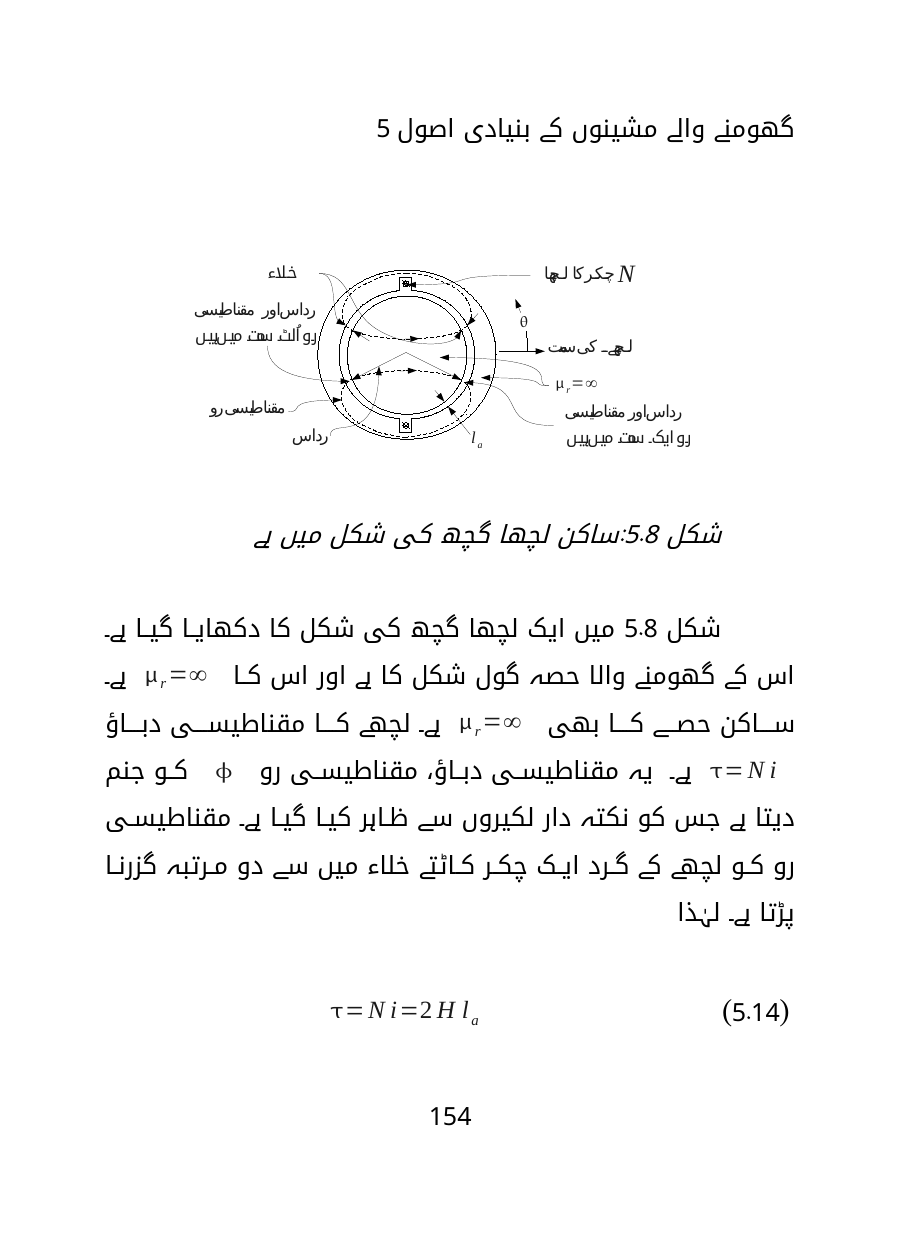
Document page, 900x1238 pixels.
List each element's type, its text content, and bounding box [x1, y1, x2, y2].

text شکل 5.8:ساکن لچھا گچھ کی شکل میں ہے [179, 195, 721, 558]
table_header (5.14) [696, 984, 795, 1055]
table_header [105, 984, 696, 1055]
text شکل 5.8 میں ایک لچھا گچھ کی شکل کا دکھایا گیا ہے۔اس کے گھومنے والا حصہ گول شکل کا ہے اور اس کا ہے۔ساکن حصے کا بھی ہے۔ لچھے کا مقناطیسی دباؤ ہے۔ یہ مقناطیسی دباؤ، مقناطیسی رو کو جنم دیتا ہے جس کو نکتہ دار لکیروں سے ظاہر کیا گیا ہے۔ مقناطیسی رو کو لچھے کے گرد ایک چکر کاٹتے خلاء میں سے دو مرتبہ گزرنا پڑتا ہے۔ لہٰذا [105, 605, 795, 937]
